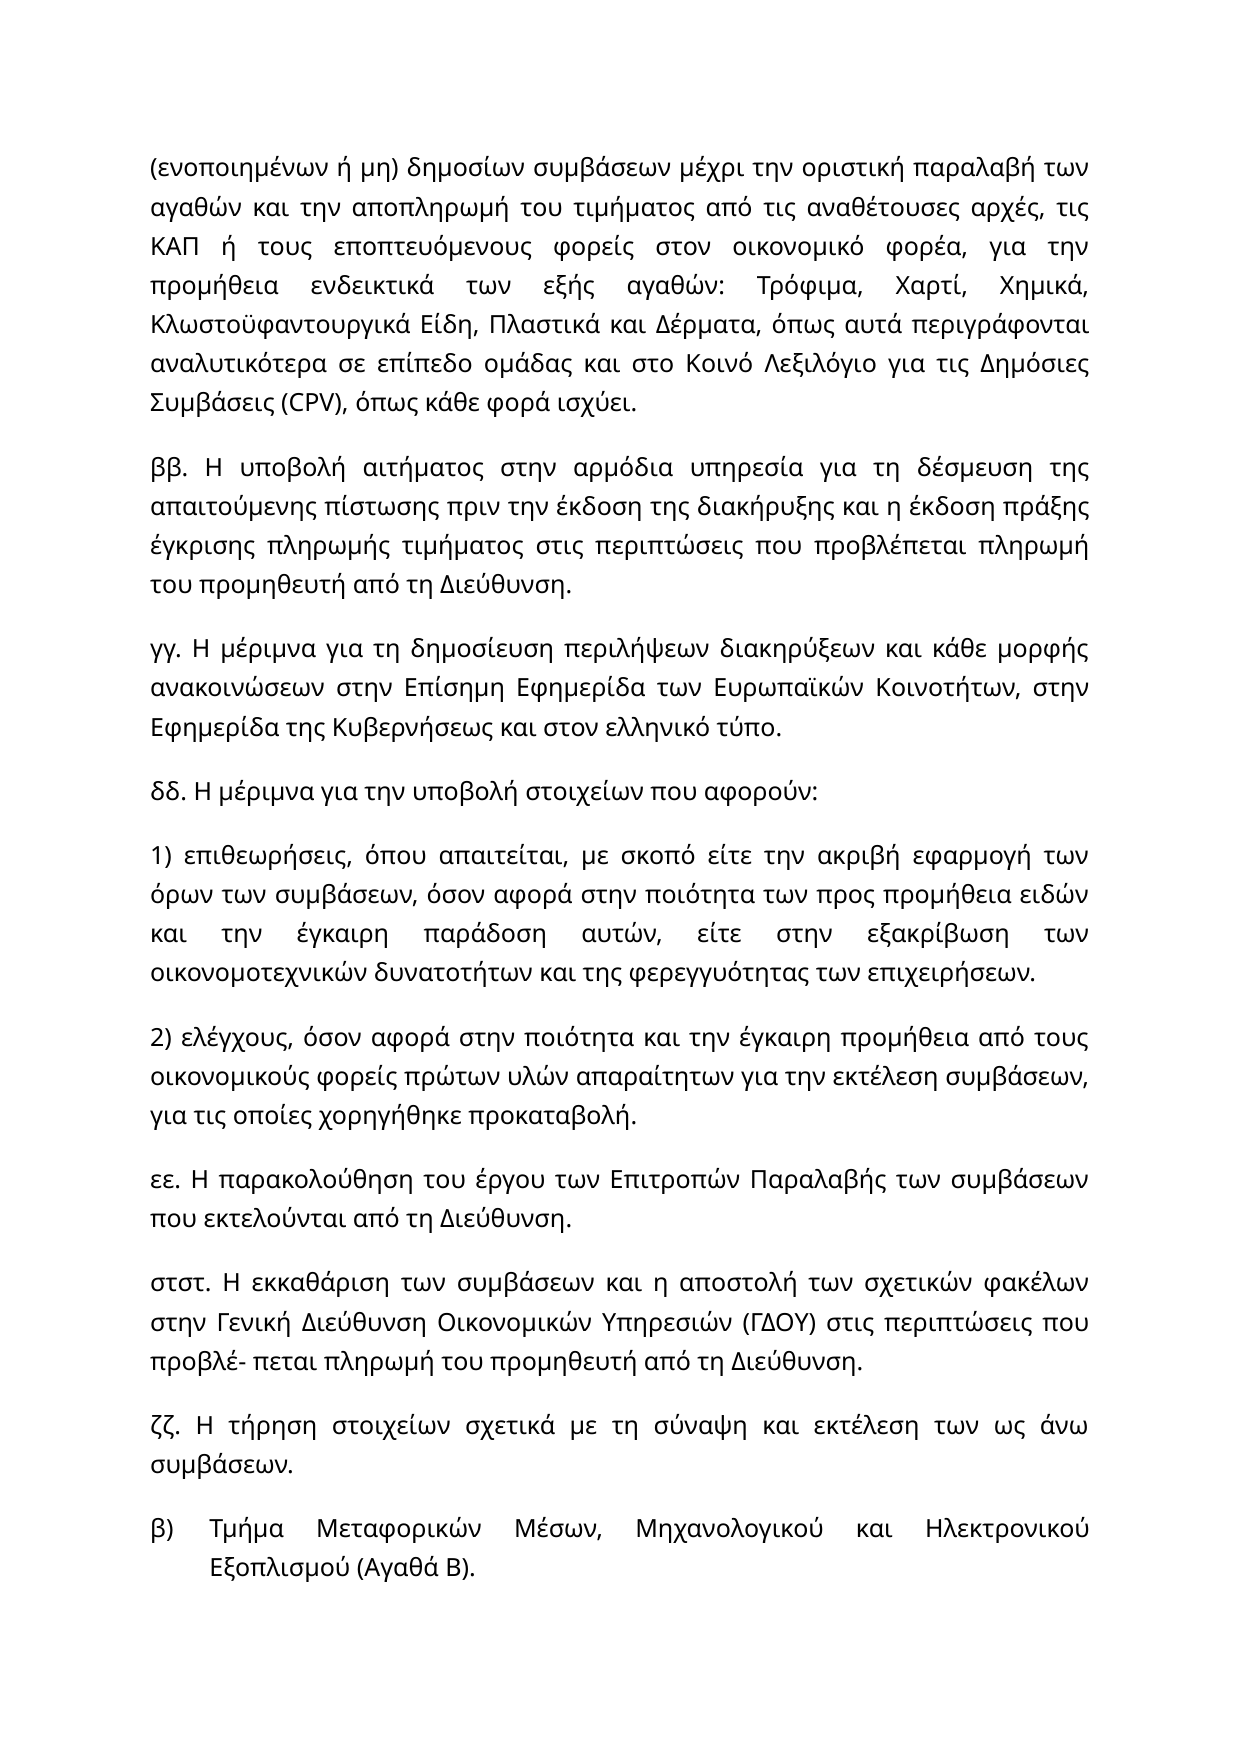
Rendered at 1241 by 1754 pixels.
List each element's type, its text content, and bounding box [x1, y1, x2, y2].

text ζζ. Η τήρηση στοιχείων σχετικά με τη σύναψη και εκτέλεση των ως άνω συμβάσεων. [150, 1407, 1090, 1481]
text εε. Η παρακολούθηση του έργου των Επιτροπών Παραλαβής των συμβάσεων που εκτελούνται από τη Διεύθυνση. [150, 1162, 1090, 1235]
list β) Τμήμα Μεταφορικών Μέσων, Μηχανολογικού και Ηλεκτρονικού Εξοπλισμού (Αγαθά Β). [150, 1511, 1090, 1584]
text ββ. Η υποβολή αιτήματος στην αρμόδια υπηρεσία για τη δέσμευση της απαιτούμενης πίστωσης πριν την έκδοση της διακήρυξης και η έκδοση πράξης έγκρισης πληρωμής τιμήματος στις περιπτώσεις που προβλέπεται πληρωμή του προμηθευτή από τη Διεύθυνση. [150, 449, 1090, 601]
text 1) επιθεωρήσεις, όπου απαιτείται, με σκοπό είτε την ακριβή εφαρμογή των όρων των συμβάσεων, όσον αφορά στην ποιότητα των προς προμήθεια ειδών και την έγκαιρη παράδοση αυτών, είτε στην εξακρίβωση των οικονομοτεχνικών δυνατοτήτων και της φερεγγυότητας των επιχειρήσεων. [150, 837, 1090, 989]
text 2) ελέγχους, όσον αφορά στην ποιότητα και την έγκαιρη προμήθεια από τους οικονομικούς φορείς πρώτων υλών απαραίτητων για την εκτέλεση συμβάσεων, για τις οποίες χορηγήθηκε προκαταβολή. [150, 1019, 1090, 1132]
text στστ. Η εκκαθάριση των συμβάσεων και η αποστολή των σχετικών φακέλων στην Γενική Διεύθυνση Οικονομικών Υπηρεσιών (ΓΔΟΥ) στις περιπτώσεις που προβλέ- πεται πληρωμή του προμηθευτή από τη Διεύθυνση. [150, 1265, 1090, 1377]
text γγ. Η μέριμνα για τη δημοσίευση περιλήψεων διακηρύξεων και κάθε μορφής ανακοινώσεων στην Επίσημη Εφημερίδα των Ευρωπαϊκών Κοινοτήτων, στην Εφημερίδα της Κυβερνήσεως και στον ελληνικό τύπο. [150, 631, 1090, 743]
text δδ. Η μέριμνα για την υποβολή στοιχείων που αφορούν: [150, 773, 1090, 807]
text (ενοποιημένων ή μη) δημοσίων συμβάσεων μέχρι την οριστική παραλαβή των αγαθών και την αποπληρωμή του τιμήματος από τις αναθέτουσες αρχές, τις ΚΑΠ ή τους εποπτευόμενους φορείς στον οικονομικό φορέα, για την προμήθεια ενδεικτικά των εξής αγαθών: Τρόφιμα, Χαρτί, Χημικά, Κλωστοϋφαντουργικά Είδη, Πλαστικά και Δέρματα, όπως αυτά περιγράφονται αναλυτικότερα σε επίπεδο ομάδας και στο Κοινό Λεξιλόγιο για τις Δημόσιες Συμβάσεις (CPV), όπως κάθε φορά ισχύει. [150, 150, 1090, 419]
